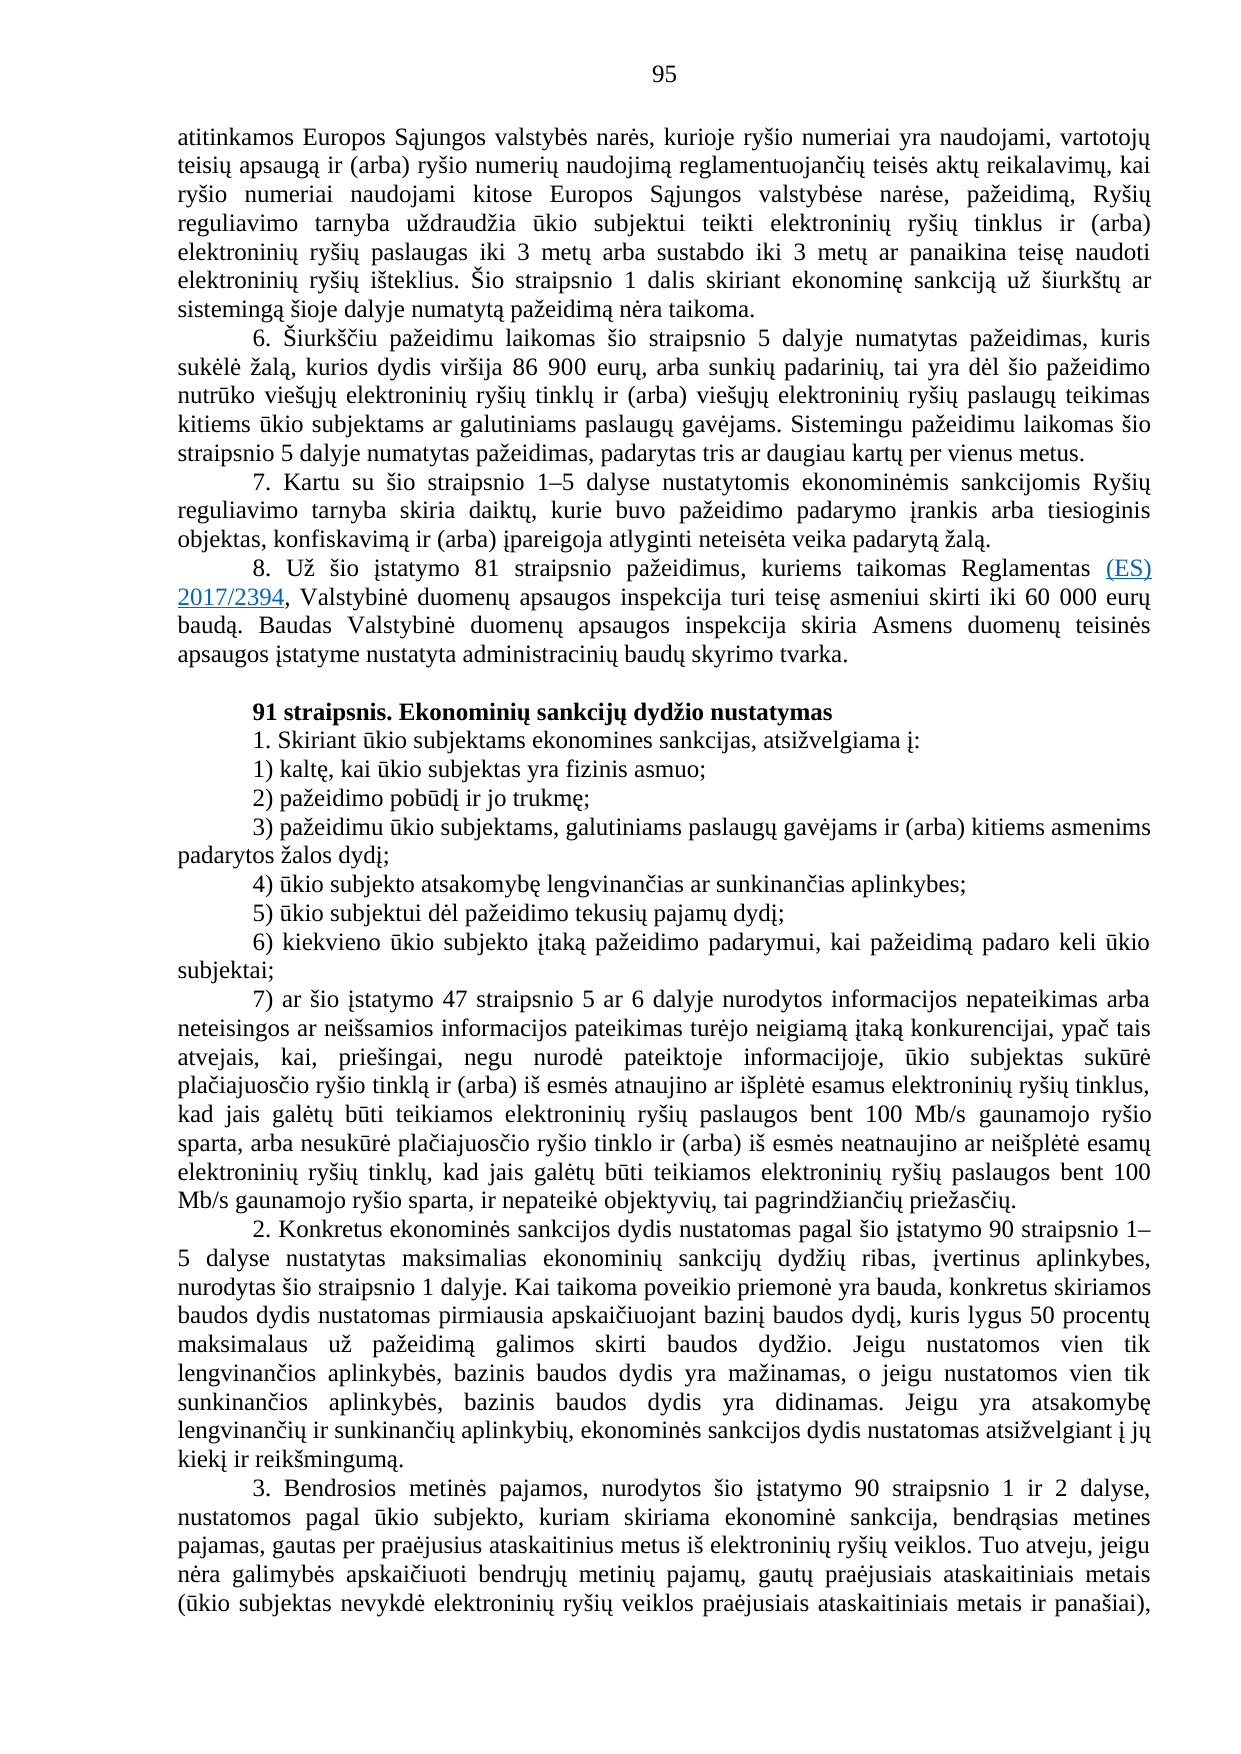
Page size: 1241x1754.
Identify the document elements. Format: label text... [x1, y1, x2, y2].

text 3. Bendrosios metinės pajamos, nurodytos šio įstatymo 90 straipsnio 1 ir 2 dalyse, nustatomos pagal ūkio subjekto, kuriam skiriama ekonominė sankcija, bendrąsias metines pajamas, gautas per praėjusius ataskaitinius metus iš elektroninių ryšių veiklos. Tuo atveju, jeigu nėra galimybės apskaičiuoti bendrųjų metinių pajamų, gautų praėjusiais ataskaitiniais metais (ūkio subjektas nevykdė elektroninių ryšių veiklos praėjusiais ataskaitiniais metais ir panašiai), [177, 1473, 1152, 1617]
text 4) ūkio subjekto atsakomybę lengvinančias ar sunkinančias aplinkybes; [177, 869, 1152, 898]
text atitinkamos Europos Sąjungos valstybės narės, kurioje ryšio numeriai yra naudojami, vartotojų teisių apsaugą ir (arba) ryšio numerių naudojimą reglamentuojančių teisės aktų reikalavimų, kai ryšio numeriai naudojami kitose Europos Sąjungos valstybėse narėse, pažeidimą, Ryšių reguliavimo tarnyba uždraudžia ūkio subjektui teikti elektroninių ryšių tinklus ir (arba) elektroninių ryšių paslaugas iki 3 metų arba sustabdo iki 3 metų ar panaikina teisę naudoti elektroninių ryšių išteklius. Šio straipsnio 1 dalis skiriant ekonominę sankciją už šiurkštų ar sistemingą šioje dalyje numatytą pažeidimą nėra taikoma. [177, 122, 1152, 323]
text 6. Šiurkščiu pažeidimu laikomas šio straipsnio 5 dalyje numatytas pažeidimas, kuris sukėlė žalą, kurios dydis viršija 86 900 eurų, arba sunkių padarinių, tai yra dėl šio pažeidimo nutrūko viešųjų elektroninių ryšių tinklų ir (arba) viešųjų elektroninių ryšių paslaugų teikimas kitiems ūkio subjektams ar galutiniams paslaugų gavėjams. Sistemingu pažeidimu laikomas šio straipsnio 5 dalyje numatytas pažeidimas, padarytas tris ar daugiau kartų per vienus metus. [177, 323, 1152, 467]
text 3) pažeidimu ūkio subjektams, galutiniams paslaugų gavėjams ir (arba) kitiems asmenims padarytos žalos dydį; [177, 812, 1152, 869]
text 91 straipsnis. Ekonominių sankcijų dydžio nustatymas [177, 697, 1152, 726]
text 6) kiekvieno ūkio subjekto įtaką pažeidimo padarymui, kai pažeidimą padaro keli ūkio subjektai; [177, 927, 1152, 984]
text 5) ūkio subjektui dėl pažeidimo tekusių pajamų dydį; [177, 898, 1152, 927]
text 1) kaltę, kai ūkio subjektas yra fizinis asmuo; [177, 754, 1152, 783]
text 7. Kartu su šio straipsnio 1–5 dalyse nustatytomis ekonominėmis sankcijomis Ryšių reguliavimo tarnyba skiria daiktų, kurie buvo pažeidimo padarymo įrankis arba tiesioginis objektas, konfiskavimą ir (arba) įpareigoja atlyginti neteisėta veika padarytą žalą. [177, 467, 1152, 553]
text 7) ar šio įstatymo 47 straipsnio 5 ar 6 dalyje nurodytos informacijos nepateikimas arba neteisingos ar neišsamios informacijos pateikimas turėjo neigiamą įtaką konkurencijai, ypač tais atvejais, kai, priešingai, negu nurodė pateiktoje informacijoje, ūkio subjektas sukūrė plačiajuosčio ryšio tinklą ir (arba) iš esmės atnaujino ar išplėtė esamus elektroninių ryšių tinklus, kad jais galėtų būti teikiamos elektroninių ryšių paslaugos bent 100 Mb/s gaunamojo ryšio sparta, arba nesukūrė plačiajuosčio ryšio tinklo ir (arba) iš esmės neatnaujino ar neišplėtė esamų elektroninių ryšių tinklų, kad jais galėtų būti teikiamos elektroninių ryšių paslaugos bent 100 Mb/s gaunamojo ryšio sparta, ir nepateikė objektyvių, tai pagrindžiančių priežasčių. [177, 984, 1152, 1214]
text 8. Už šio įstatymo 81 straipsnio pažeidimus, kuriems taikomas Reglamentas (ES) 2017/2394, Valstybinė duomenų apsaugos inspekcija turi teisę asmeniui skirti iki 60 000 eurų baudą. Baudas Valstybinė duomenų apsaugos inspekcija skiria Asmens duomenų teisinės apsaugos įstatyme nustatyta administracinių baudų skyrimo tvarka. [177, 553, 1152, 668]
text 2. Konkretus ekonominės sankcijos dydis nustatomas pagal šio įstatymo 90 straipsnio 1–5 dalyse nustatytas maksimalias ekonominių sankcijų dydžių ribas, įvertinus aplinkybes, nurodytas šio straipsnio 1 dalyje. Kai taikoma poveikio priemonė yra bauda, konkretus skiriamos baudos dydis nustatomas pirmiausia apskaičiuojant bazinį baudos dydį, kuris lygus 50 procentų maksimalaus už pažeidimą galimos skirti baudos dydžio. Jeigu nustatomos vien tik lengvinančios aplinkybės, bazinis baudos dydis yra mažinamas, o jeigu nustatomos vien tik sunkinančios aplinkybės, bazinis baudos dydis yra didinamas. Jeigu yra atsakomybę lengvinančių ir sunkinančių aplinkybių, ekonominės sankcijos dydis nustatomas atsižvelgiant į jų kiekį ir reikšmingumą. [177, 1214, 1152, 1473]
text 2) pažeidimo pobūdį ir jo trukmę; [177, 783, 1152, 812]
text 1. Skiriant ūkio subjektams ekonomines sankcijas, atsižvelgiama į: [177, 726, 1152, 754]
